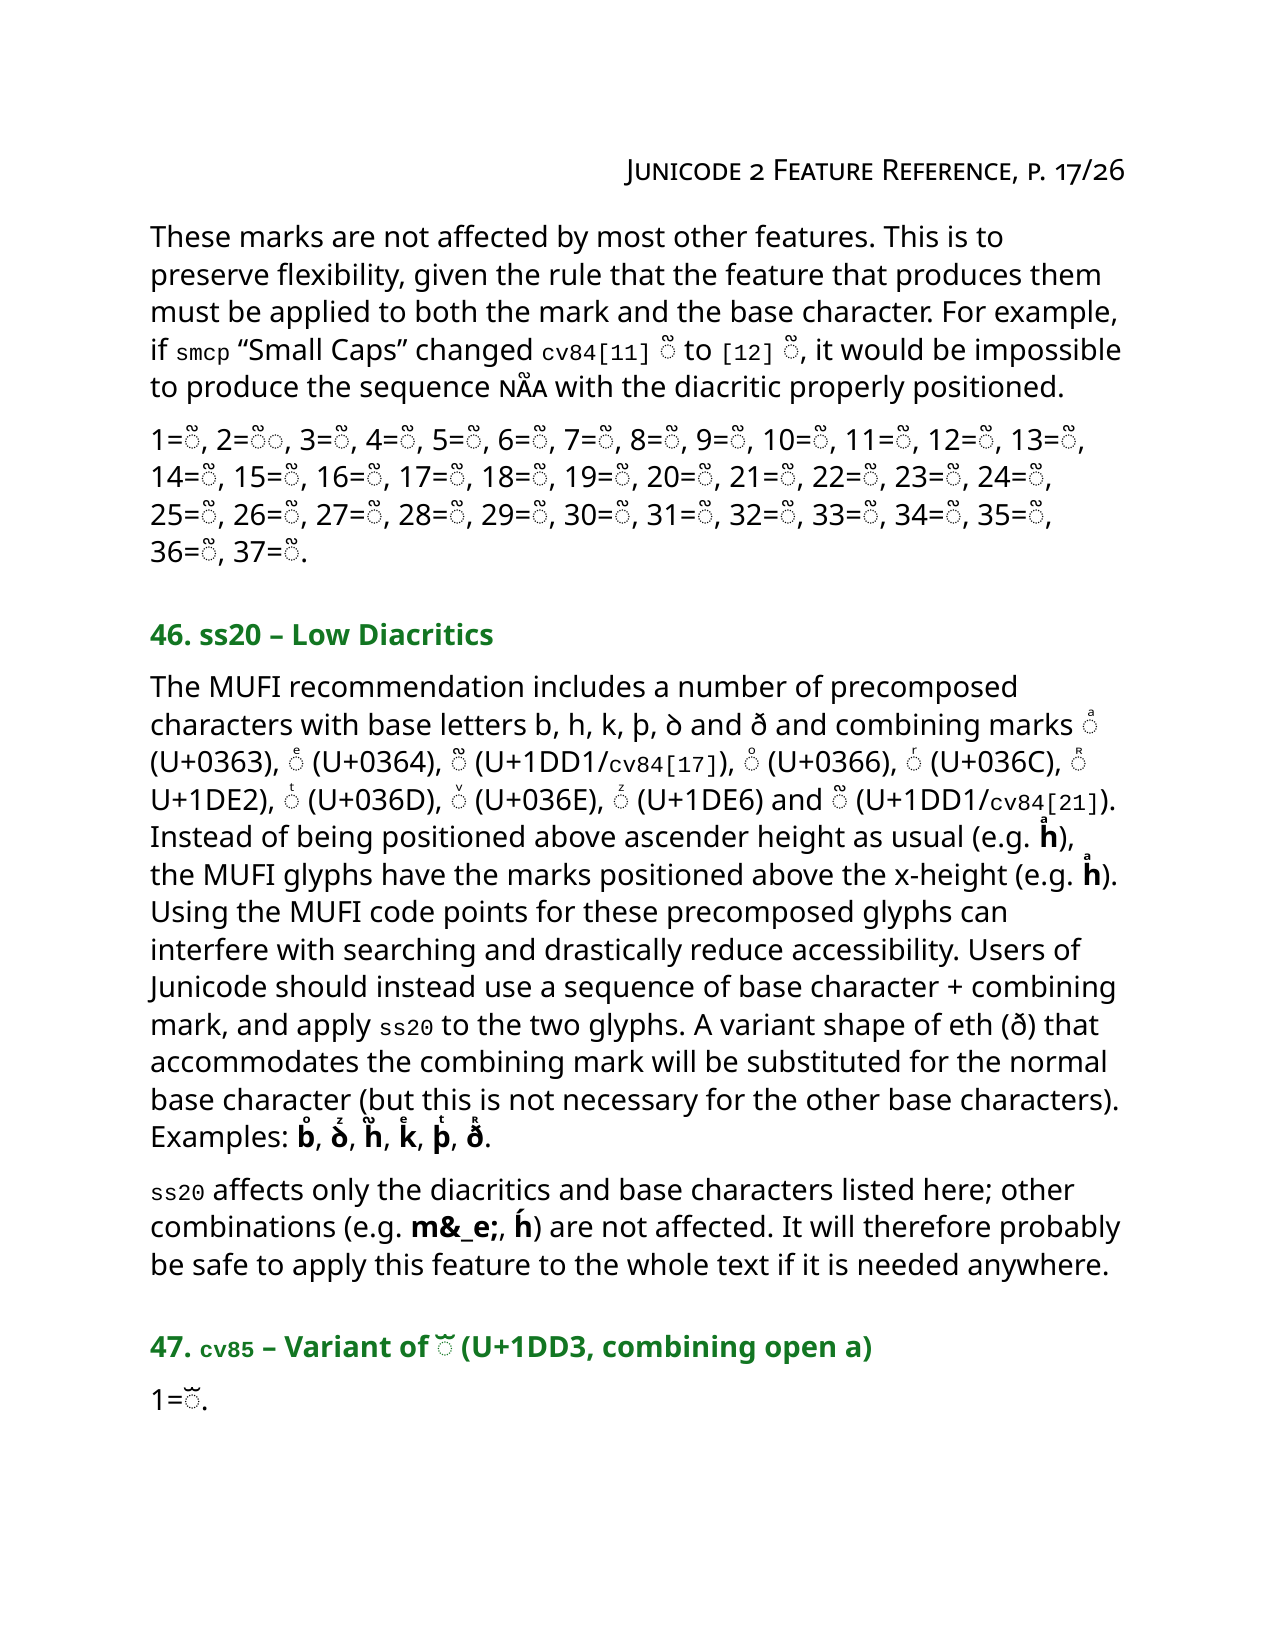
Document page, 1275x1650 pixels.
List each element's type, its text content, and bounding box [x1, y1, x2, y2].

subtitle 46. ss20 – Low Diacritics [150, 615, 1125, 652]
text The MUFI recommendation includes a number of precomposed characters with base letters b, h, k, þ, ꝺ and ð and combining marks ◌ͣ (U+0363), ◌ͤ (U+0364), ◌᷑ (U+1DD1/cv84[17]), ◌ͦ (U+0366), ◌ͬ (U+036C), ◌ᷢ U+1DE2), ◌ͭ (U+036D), ◌ͮ (U+036E), ◌ᷦ (U+1DE6) and ◌᷑ (U+1DD1/cv84[21]). Instead of being positioned above ascender height as usual (e.g. hͣ), the MUFI glyphs have the marks positioned above the x-height (e.g. hͣ). Using the MUFI code points for these precomposed glyphs can interfere with searching and drastically reduce accessibility. Users of Junicode should instead use a sequence of base character + combining mark, and apply ss20 to the two glyphs. A variant shape of eth (ð) that accommodates the combining mark will be substituted for the normal base character (but this is not necessary for the other base characters). Examples: bͦ, ꝺᷦ, h᷑, kͤ, þͭ, ðᷢ. [150, 667, 1125, 1155]
text 1=◌ᷓ. [150, 1380, 1125, 1417]
subtitle 47. cv85 – Variant of ◌ᷓ (U+1DD3, combining open a) [150, 1327, 1125, 1365]
text 1=◌᷑, 2=◌᷑◌, 3=◌᷑, 4=◌᷑, 5=◌᷑, 6=◌᷑, 7=◌᷑, 8=◌᷑, 9=◌᷑, 10=◌᷑, 11=◌᷑, 12=◌᷑, 13=◌᷑, 14=◌᷑, 15=◌᷑, 16=◌᷑, 17=◌᷑, 18=◌᷑, 19=◌᷑, 20=◌᷑, 21=◌᷑, 22=◌᷑, 23=◌᷑, 24=◌᷑, 25=◌᷑, 26=◌᷑, 27=◌᷑, 28=◌᷑, 29=◌᷑, 30=◌᷑, 31=◌᷑, 32=◌᷑, 33=◌᷑, 34=◌᷑, 35=◌᷑, 36=◌᷑, 37=◌᷑. [150, 420, 1125, 570]
text ss20 affects only the diacritics and base characters listed here; other combinations (e.g. m&_e;, h́) are not affected. It will therefore probably be safe to apply this feature to the whole text if it is needed anywhere. [150, 1170, 1125, 1282]
text These marks are not affected by most other features. This is to preserve flexibility, given the rule that the feature that produces them must be applied to both the mark and the base character. For example, if smcp “Small Caps” changed cv84[11] ◌᷑ to [12] ◌᷑, it would be impossible to produce the sequence na᷑a with the diacritic properly positioned. [150, 217, 1125, 405]
